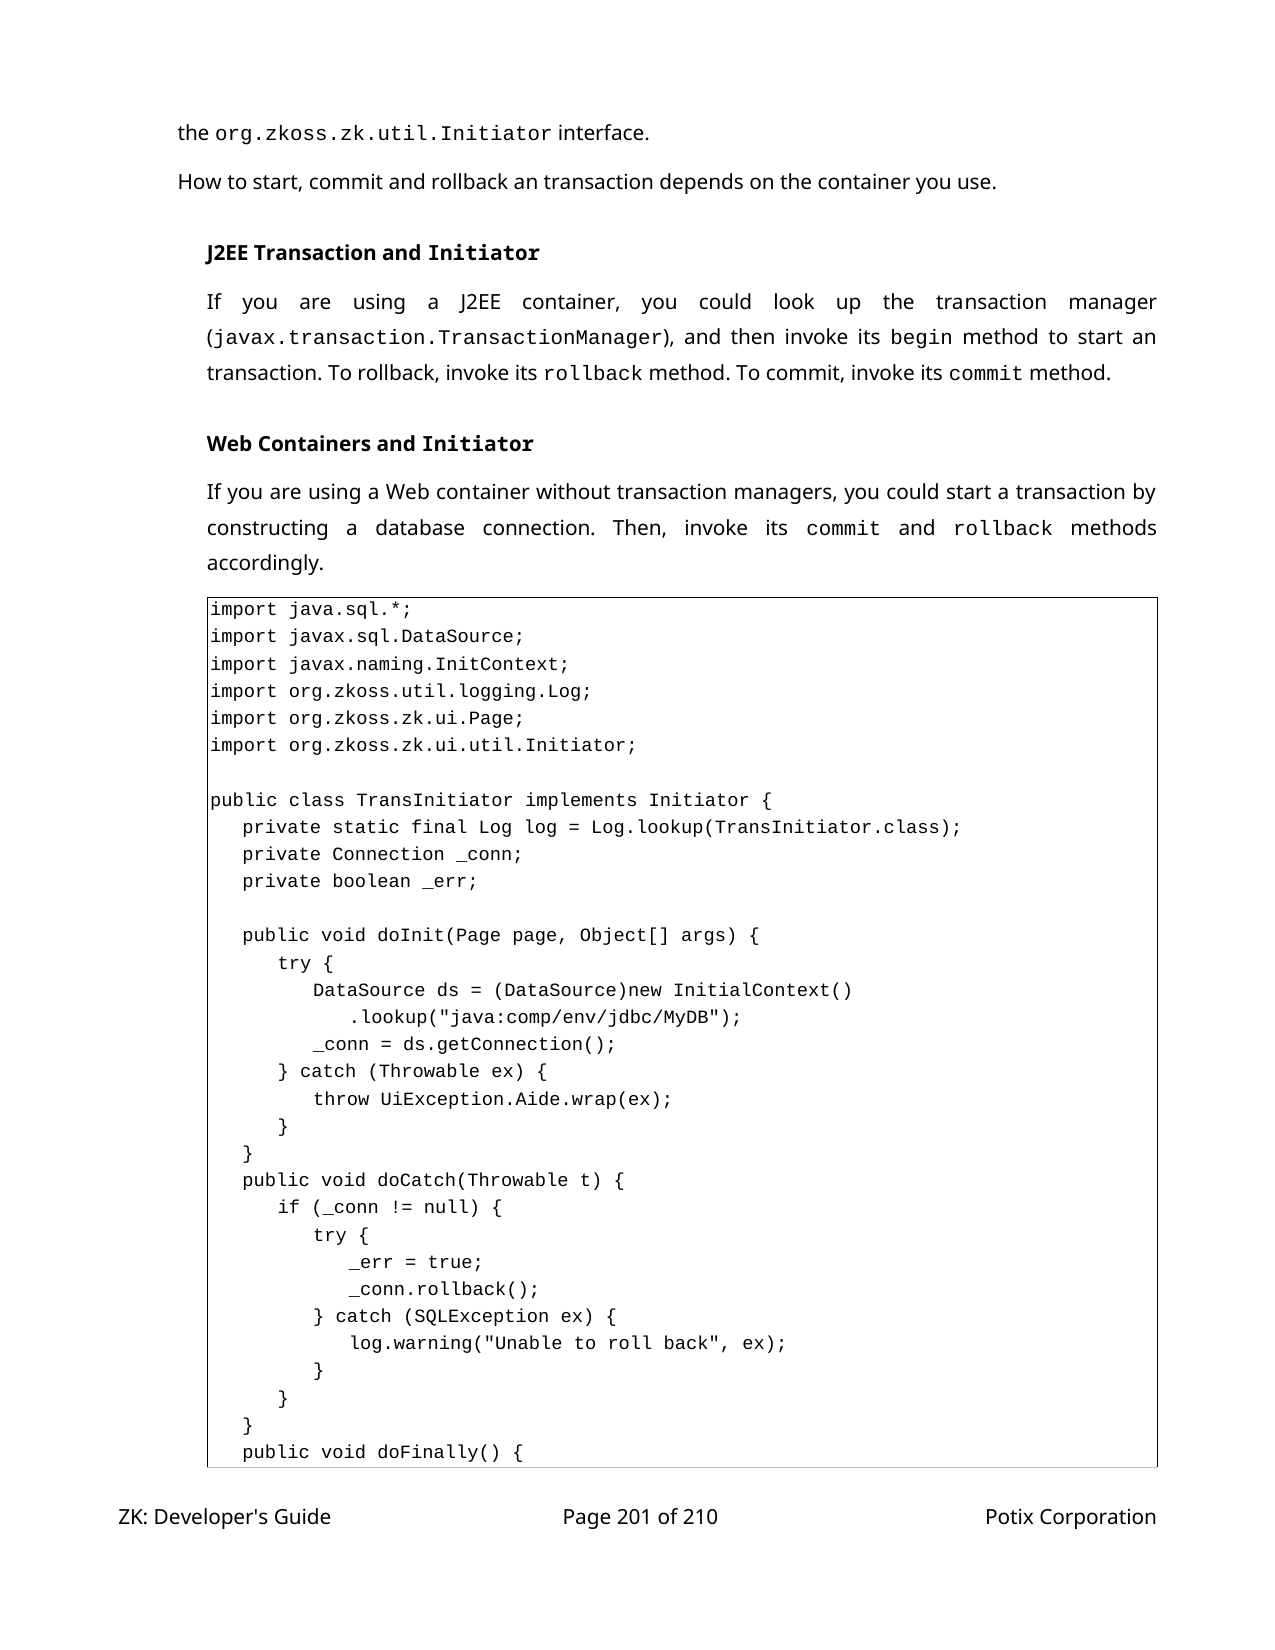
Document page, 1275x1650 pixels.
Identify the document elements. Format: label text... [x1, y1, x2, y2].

text } catch (SQLException ex) { [208, 1304, 1157, 1328]
text } [208, 1358, 1157, 1383]
text private static final Log log = Log.lookup(TransInitiator.class); [208, 814, 1157, 839]
text } [208, 1141, 1157, 1165]
text import javax.naming.InitContext; [208, 651, 1157, 676]
text import java.sql.*; [208, 598, 1157, 621]
text } [208, 1114, 1157, 1138]
text private boolean _err; [208, 869, 1157, 893]
text import org.zkoss.zk.ui.util.Initiator; [208, 733, 1157, 757]
text import javax.sql.DataSource; [208, 624, 1157, 648]
text } catch (Throwable ex) { [208, 1059, 1157, 1083]
text import org.zkoss.zk.ui.Page; [208, 706, 1157, 730]
text import org.zkoss.util.logging.Log; [208, 679, 1157, 703]
text if (_conn != null) { [208, 1195, 1157, 1219]
text _err = true; [208, 1249, 1157, 1274]
text public class TransInitiator implements Initiator { [208, 787, 1157, 812]
text log.warning("Unable to roll back", ex); [208, 1331, 1157, 1355]
text If you are using a Web container without transaction managers, you could start a transaction by constructing a database connection. Then, invoke its commit and rollback methods accordingly. [207, 477, 1157, 576]
text .lookup("java:comp/env/jdbc/MyDB"); [208, 1005, 1157, 1029]
text the org.zkoss.zk.util.Initiator interface. [177, 118, 1157, 147]
text DataSource ds = (DataSource)new InitialContext() [208, 978, 1157, 1002]
text private Connection _conn; [208, 842, 1157, 866]
subtitle Web Containers and Initiator [207, 429, 1157, 457]
text public void doFinally() { [208, 1440, 1157, 1467]
text try { [208, 951, 1157, 975]
text How to start, commit and rollback an transaction depends on the container you use. [177, 167, 1157, 196]
text _conn.rollback(); [208, 1277, 1157, 1301]
text public void doInit(Page page, Object[] args) { [208, 923, 1157, 948]
text throw UiException.Aide.wrap(ex); [208, 1086, 1157, 1111]
text try { [208, 1222, 1157, 1247]
text } [208, 1413, 1157, 1437]
text If you are using a J2EE container, you could look up the transaction manager (javax.transaction.TransactionManager), and then invoke its begin method to start an transaction. To rollback, invoke its rollback method. To commit, invoke its commit method. [207, 287, 1157, 386]
text _conn = ds.getConnection(); [208, 1032, 1157, 1056]
subtitle J2EE Transaction and Initiator [207, 238, 1157, 266]
text } [208, 1386, 1157, 1410]
text public void doCatch(Throwable t) { [208, 1168, 1157, 1192]
